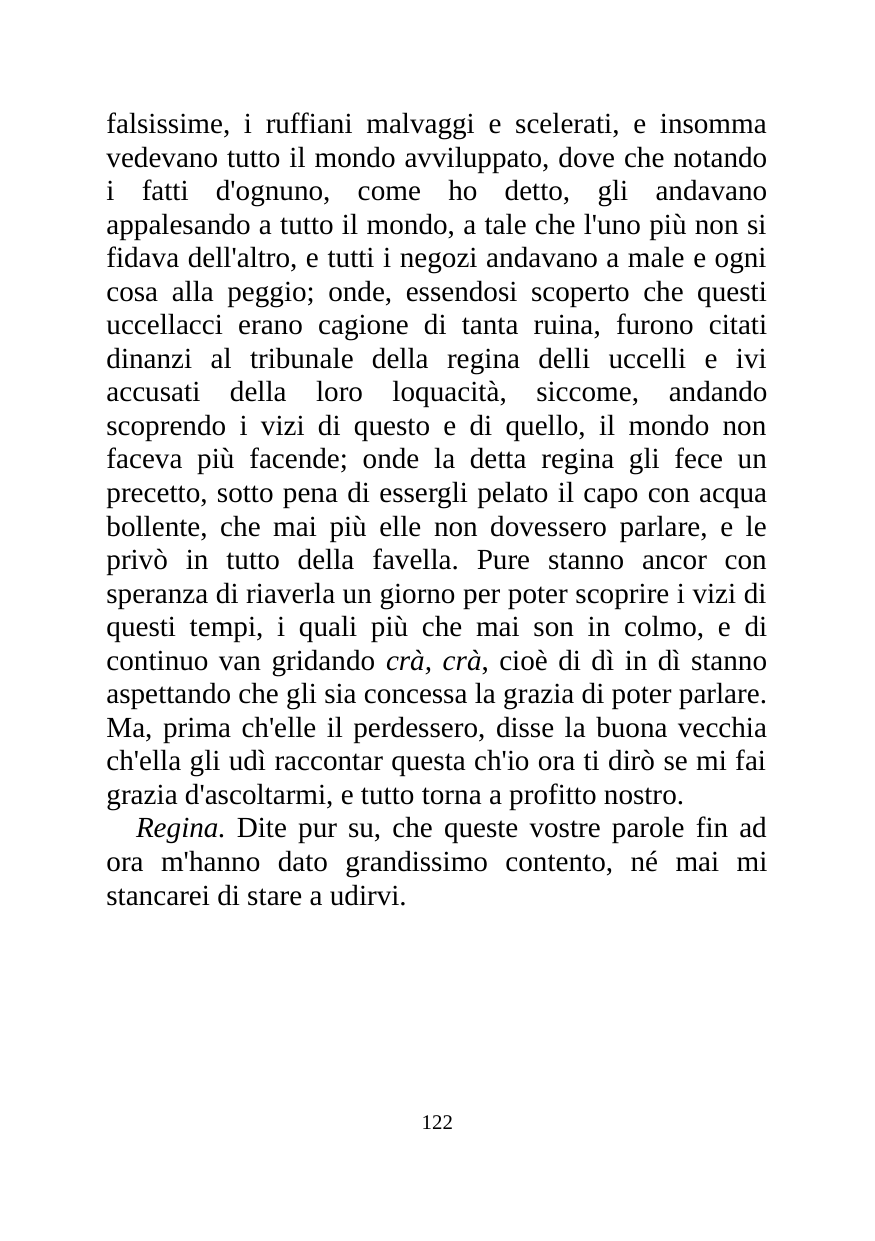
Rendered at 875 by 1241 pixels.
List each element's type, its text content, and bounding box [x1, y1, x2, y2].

text falsissime, i ruffiani malvaggi e scelerati, e insomma vedevano tutto il mondo avviluppato, dove che notando i fatti d'ognuno, come ho detto, gli andavano appalesando a tutto il mondo, a tale che l'uno più non si fidava dell'altro, e tutti i negozi andavano a male e ogni cosa alla peggio; onde, essendosi scoperto che questi uccellacci erano cagione di tanta ruina, furono citati dinanzi al tribunale della regina delli uccelli e ivi accusati della loro loquacità, siccome, andando scoprendo i vizi di questo e di quello, il mondo non faceva più facende; onde la detta regina gli fece un precetto, sotto pena di essergli pelato il capo con acqua bollente, che mai più elle non dovessero parlare, e le privò in tutto della favella. Pure stanno ancor con speranza di riaverla un giorno per poter scoprire i vizi di questi tempi, i quali più che mai son in colmo, e di continuo van gridando crà, crà, cioè di dì in dì stanno aspettando che gli sia concessa la grazia di poter parlare. Ma, prima ch'elle il perdessero, disse la buona vecchia ch'ella gli udì raccontar questa ch'io ora ti dirò se mi fai grazia d'ascoltarmi, e tutto torna a profitto nostro. [106, 106, 768, 811]
text Regina. Dite pur su, che queste vostre parole fin ad ora m'hanno dato grandissimo contento, né mai mi stancarei di stare a udirvi. [106, 811, 768, 911]
